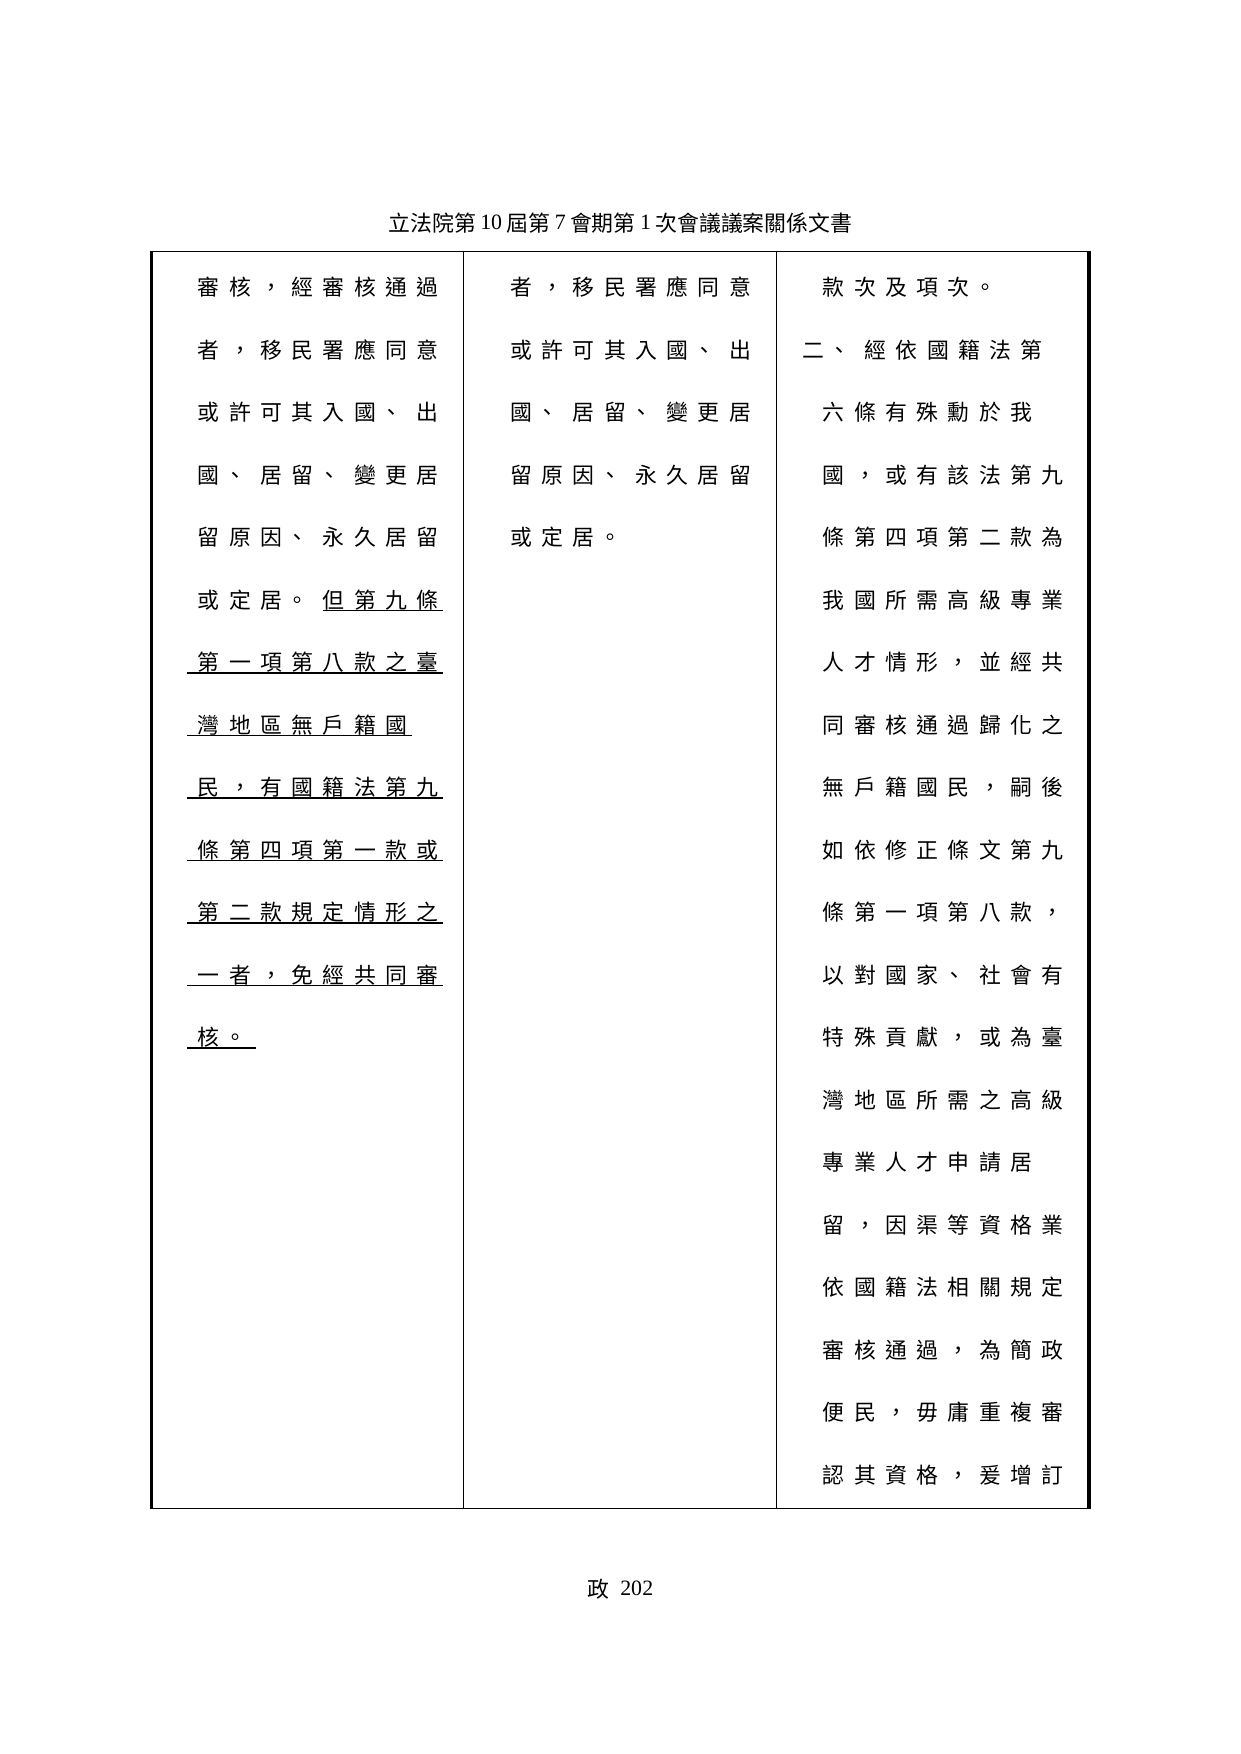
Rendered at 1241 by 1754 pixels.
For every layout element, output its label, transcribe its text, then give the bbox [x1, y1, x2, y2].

table_cell 款次及項次。 二、經依國籍法第六條有殊勳於我國，或有該法第九條第四項第二款為我國所需高級專業人才情形，並經共同審核通過歸化之無戶籍國民，嗣後如依修正條文第九條第一項第八款，以對國家、社會有特殊貢獻，或為臺灣地區所需之高級專業人才申請居留，因渠等資格業依國籍法相關規定審核通過，為簡政便民，毋庸重複審認其資格，爰增訂 [777, 252, 1087, 1508]
table_cell 者，移民署應同意或許可其入國、出國、居留、變更居留原因、永久居留或定居。 [464, 252, 776, 1508]
table_cell 審核，經審核通過者，移民署應同意或許可其入國、出國、居留、變更居留原因、永久居留或定居。但第九條第一項第八款之臺灣地區無戶籍國民，有國籍法第九條第四項第一款或第二款規定情形之一者，免經共同審核。 [153, 252, 463, 1508]
